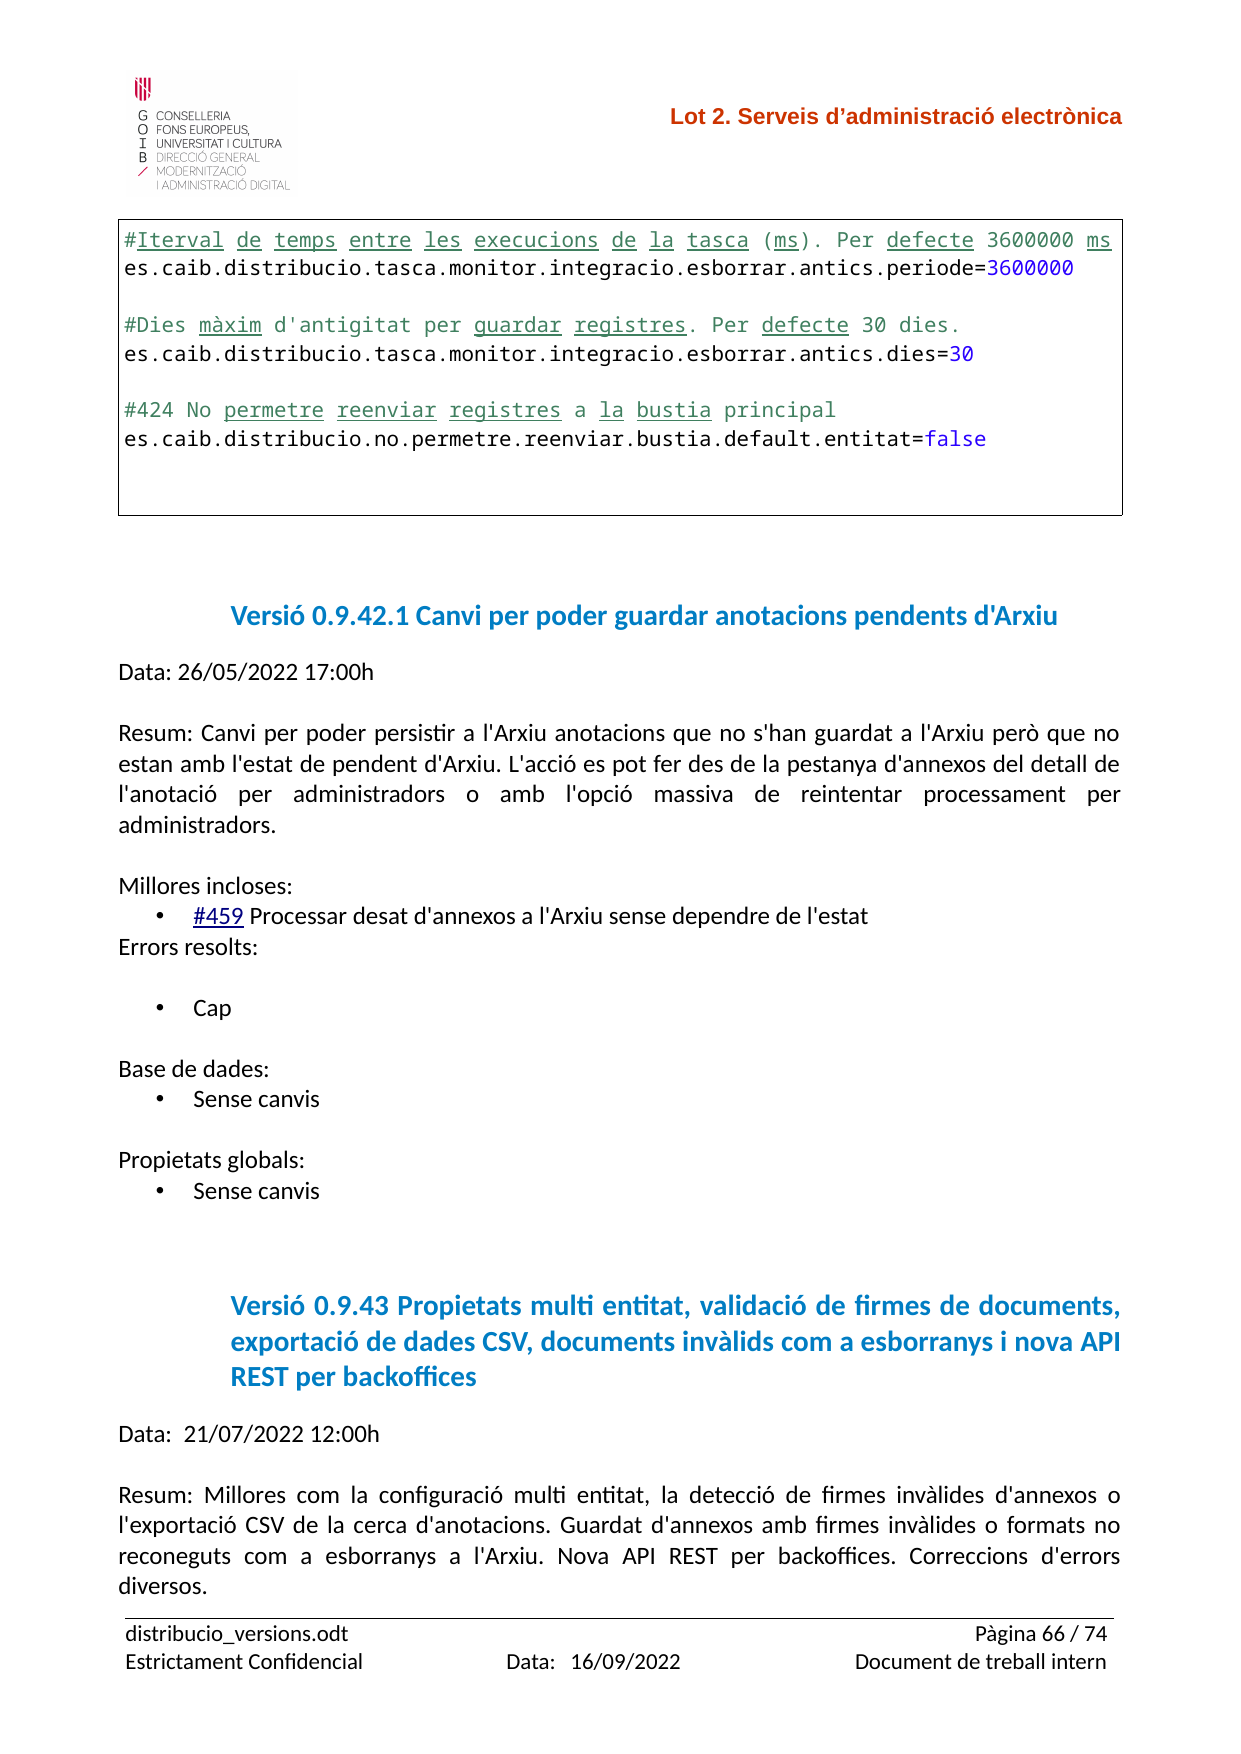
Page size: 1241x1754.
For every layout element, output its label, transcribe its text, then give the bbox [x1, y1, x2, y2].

list Sense canvis [156, 1083, 1122, 1114]
subtitle Versió 0.9.42.1 Canvi per poder guardar anotacions pendents d'Arxiu [153, 597, 1122, 632]
text Millores incloses: [118, 870, 1122, 900]
subtitle Versió 0.9.43 Propietats multi entitat, validació de firmes de documents, exportació de dades CSV, documents invàlids com a esborranys i nova API REST per backoffices [153, 1287, 1122, 1394]
text Data: 26/05/2022 17:00h [118, 656, 1122, 687]
text Errors resolts: [118, 931, 1122, 961]
text Resum: Millores com la configuració multi entitat, la detecció de firmes invàlides d'annexos o l'exportació CSV de la cerca d'anotacions. Guardat d'annexos amb firmes invàlides o formats no reconeguts com a esborranys a l'Arxiu. Nova API REST per backoffices. Correccions d'errors diversos. [118, 1479, 1122, 1601]
picture [126, 70, 299, 197]
text Base de dades: [118, 1053, 1122, 1083]
text Data: 21/07/2022 12:00h [118, 1418, 1122, 1448]
list #459 Processar desat d'annexos a l'Arxiu sense dependre de l'estat [156, 900, 1122, 931]
text Resum: Canvi per poder persistir a l'Arxiu anotacions que no s'han guardat a l'Arxiu però que no estan amb l'estat de pendent d'Arxiu. L'acció es pot fer des de la pestanya d'annexos del detall de l'anotació per administradors o amb l'opció massiva de reintentar processament per administradors. [118, 717, 1122, 839]
list Sense canvis [156, 1175, 1122, 1206]
table_header #Iterval de temps entre les execucions de la tasca (ms). Per defecte 3600000 ms es.caib.distribucio.tasca.monitor.integracio.esborrar.antics.periode=3600000 #Dies màxim d'antigitat per guardar registres. Per defecte 30 dies. es.caib.distribucio.tasca.monitor.integracio.esborrar.antics.dies=30 #424 No permetre reenviar registres a la bustia principal es.caib.distribucio.no.permetre.reenviar.bustia.default.entitat=false [119, 220, 1122, 515]
list Cap [156, 992, 1122, 1022]
text Propietats globals: [118, 1144, 1122, 1175]
